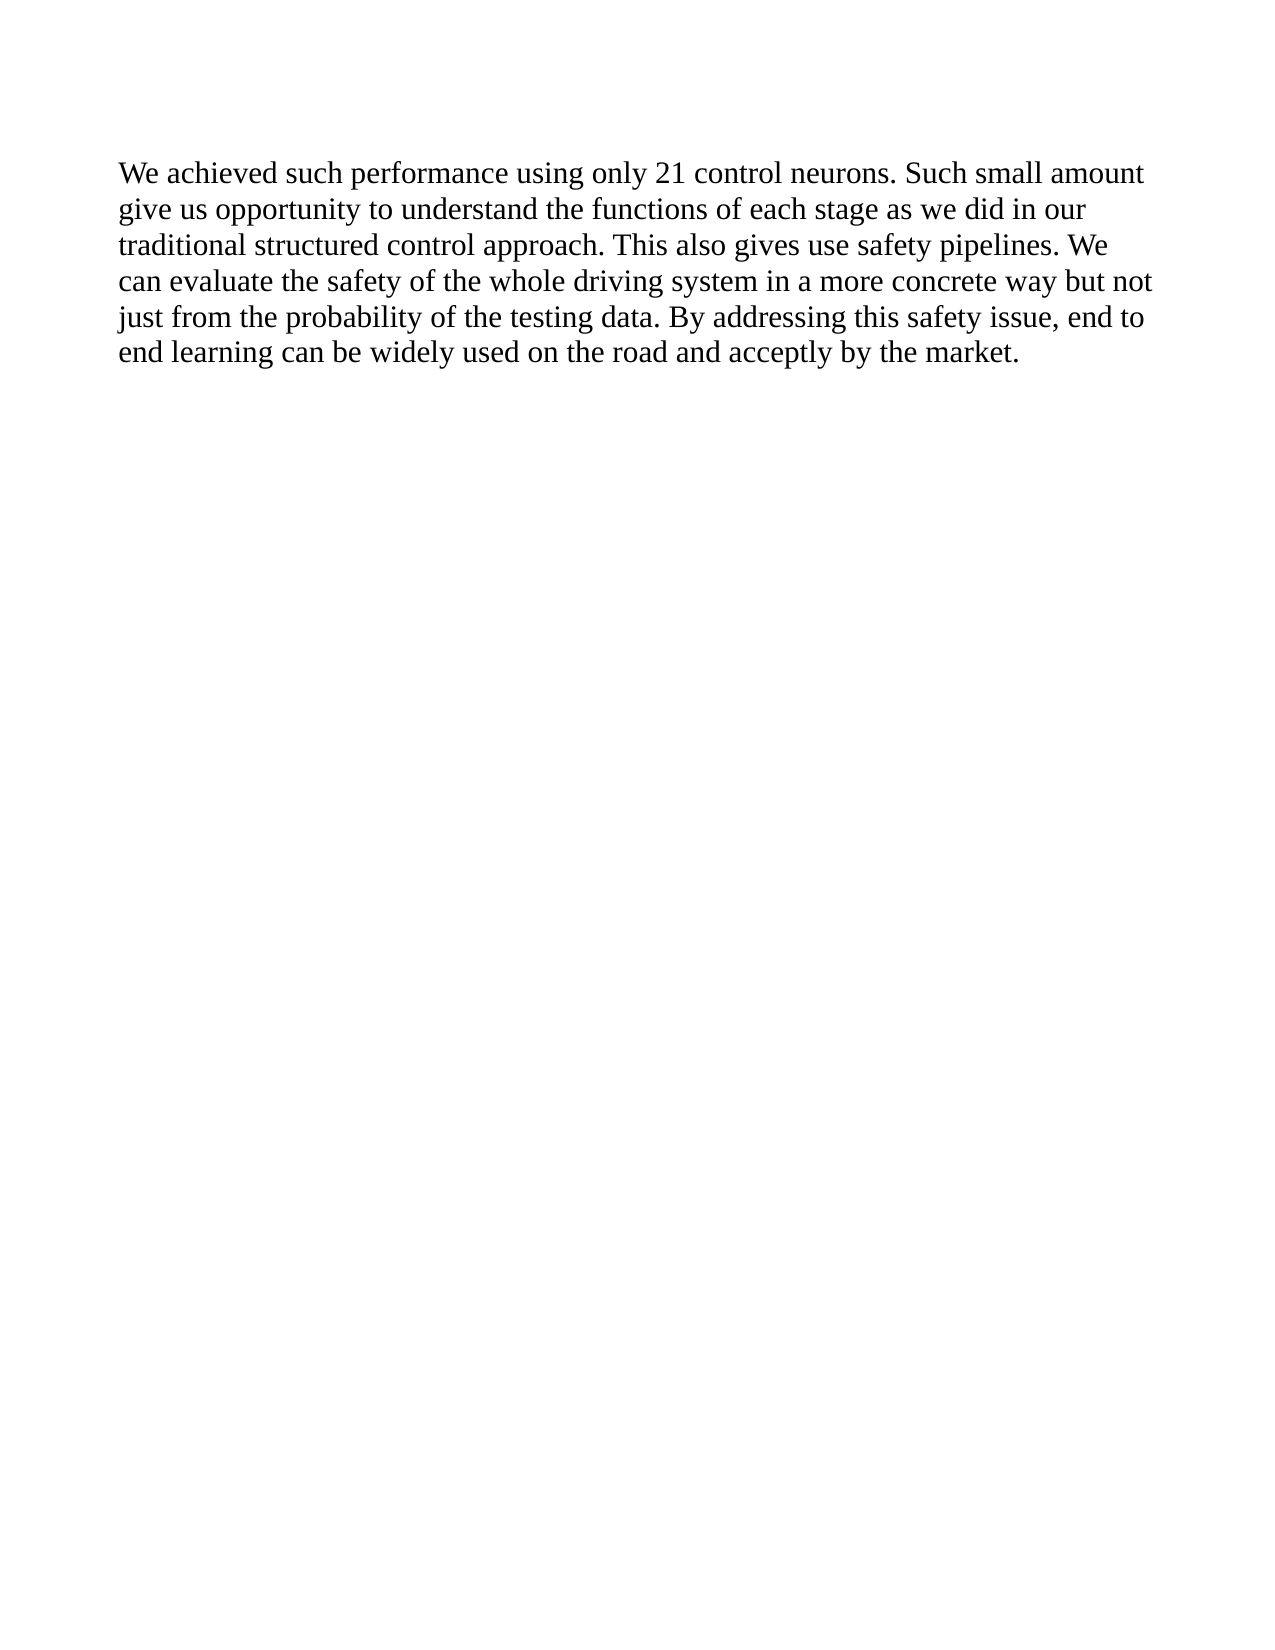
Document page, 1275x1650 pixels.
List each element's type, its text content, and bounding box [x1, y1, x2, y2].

text We achieved such performance using only 21 control neurons. Such small amount give us opportunity to understand the functions of each stage as we did in our traditional structured control approach. This also gives use safety pipelines. We can evaluate the safety of the whole driving system in a more concrete way but not just from the probability of the testing data. By addressing this safety issue, end to end learning can be widely used on the road and acceptly by the market. [118, 154, 1157, 370]
